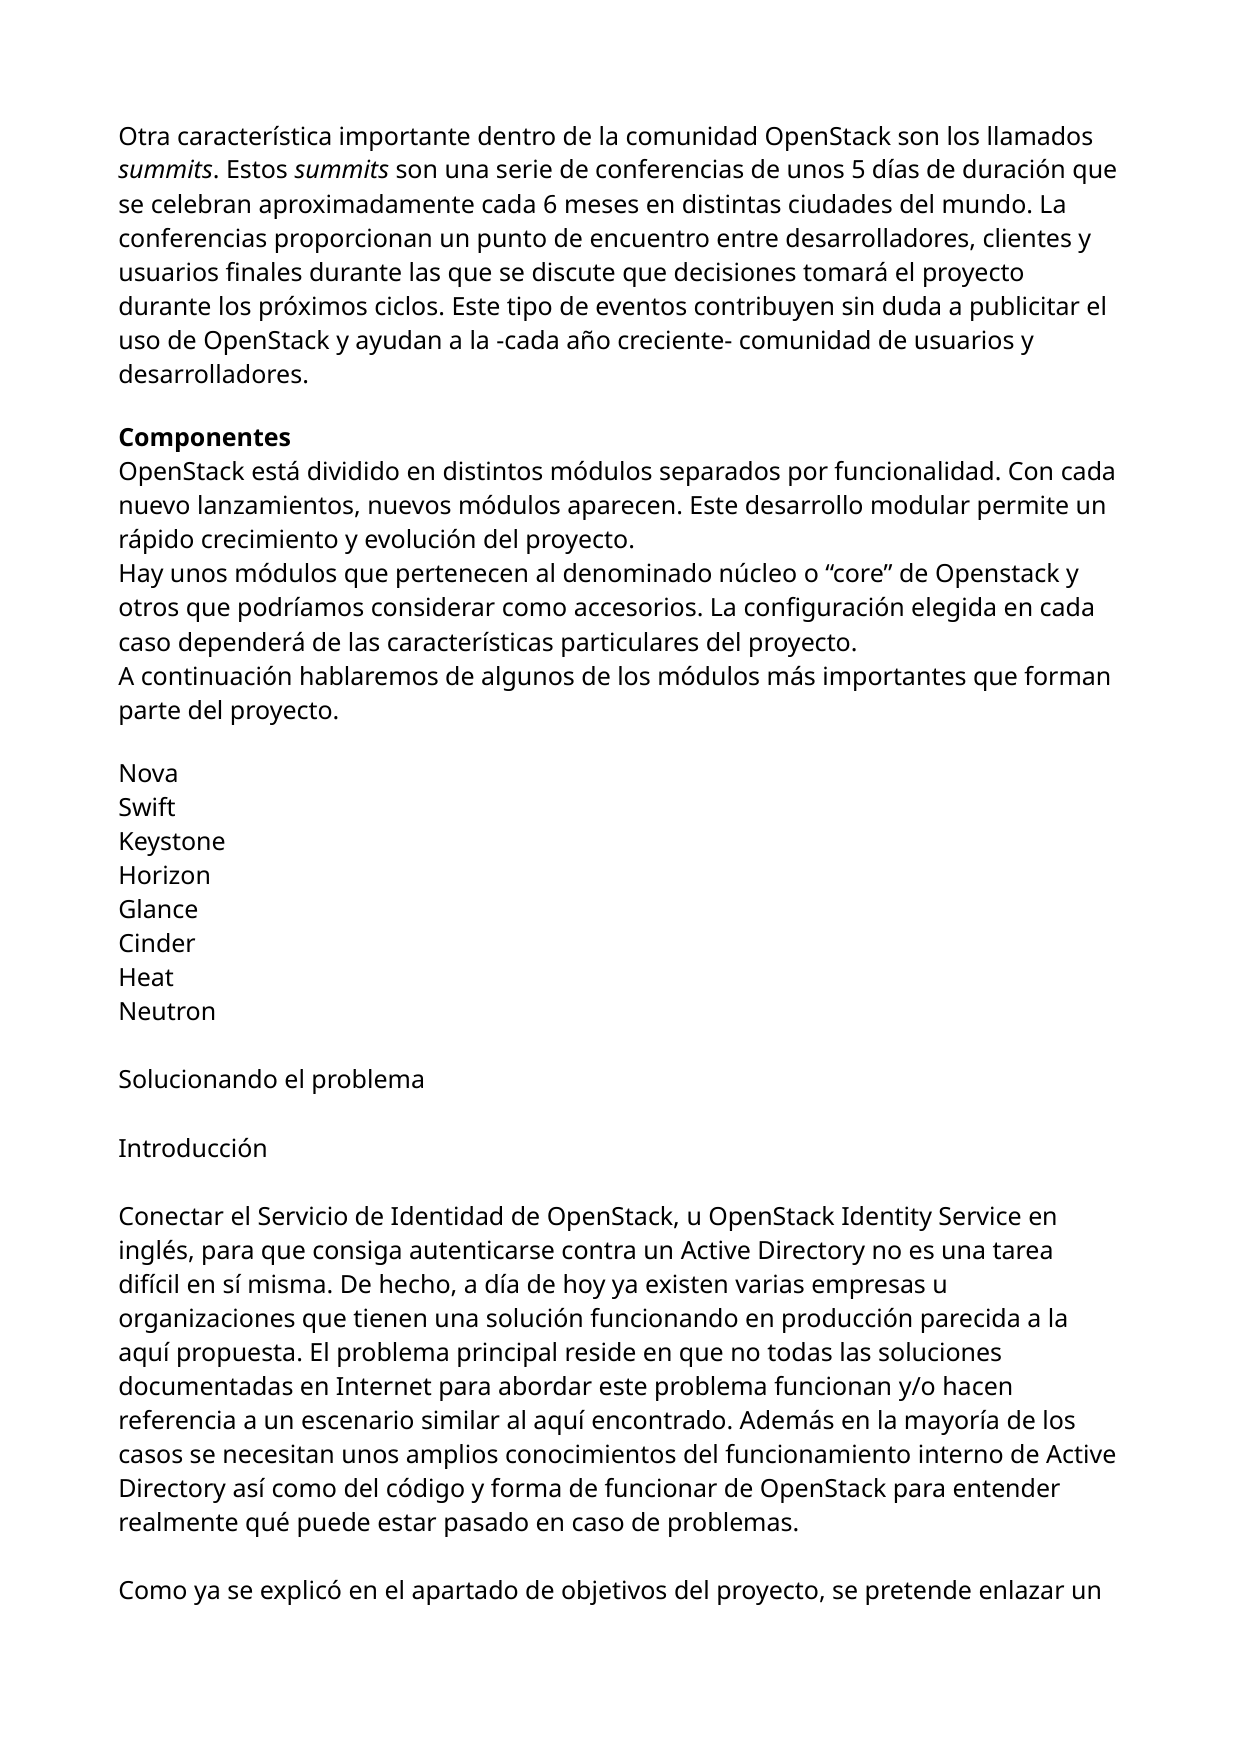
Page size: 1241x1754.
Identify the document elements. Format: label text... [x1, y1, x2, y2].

text Heat [118, 960, 1122, 994]
text Neutron [118, 994, 1122, 1028]
text Nova [118, 756, 1122, 789]
text Solucionando el problema [118, 1062, 1122, 1096]
text Keystone [118, 824, 1122, 858]
text A continuación hablaremos de algunos de los módulos más importantes que forman parte del proyecto. [118, 658, 1122, 726]
text Conectar el Servicio de Identidad de OpenStack, u OpenStack Identity Service en inglés, para que consiga autenticarse contra un Active Directory no es una tarea difícil en sí misma. De hecho, a día de hoy ya existen varias empresas u organizaciones que tienen una solución funcionando en producción parecida a la aquí propuesta. El problema principal reside en que no todas las soluciones documentadas en Internet para abordar este problema funcionan y/o hacen referencia a un escenario similar al aquí encontrado. Además en la mayoría de los casos se necesitan unos amplios conocimientos del funcionamiento interno de Active Directory así como del código y forma de funcionar de OpenStack para entender realmente qué puede estar pasado en caso de problemas. [118, 1198, 1122, 1539]
text Horizon [118, 858, 1122, 892]
text Componentes [118, 420, 1122, 454]
text Swift [118, 789, 1122, 824]
text Otra característica importante dentro de la comunidad OpenStack son los llamados summits. Estos summits son una serie de conferencias de unos 5 días de duración que se celebran aproximadamente cada 6 meses en distintas ciudades del mundo. La conferencias proporcionan un punto de encuentro entre desarrolladores, clientes y usuarios finales durante las que se discute que decisiones tomará el proyecto durante los próximos ciclos. Este tipo de eventos contribuyen sin duda a publicitar el uso de OpenStack y ayudan a la -cada año creciente- comunidad de usuarios y desarrolladores. [118, 118, 1122, 391]
text OpenStack está dividido en distintos módulos separados por funcionalidad. Con cada nuevo lanzamientos, nuevos módulos aparecen. Este desarrollo modular permite un rápido crecimiento y evolución del proyecto. [118, 454, 1122, 556]
text Como ya se explicó en el apartado de objetivos del proyecto, se pretende enlazar un [118, 1573, 1122, 1607]
text Cinder [118, 926, 1122, 960]
text Glance [118, 892, 1122, 926]
text Hay unos módulos que pertenecen al denominado núcleo o “core” de Openstack y otros que podríamos considerar como accesorios. La configuración elegida en cada caso dependerá de las características particulares del proyecto. [118, 556, 1122, 658]
text Introducción [118, 1130, 1122, 1164]
